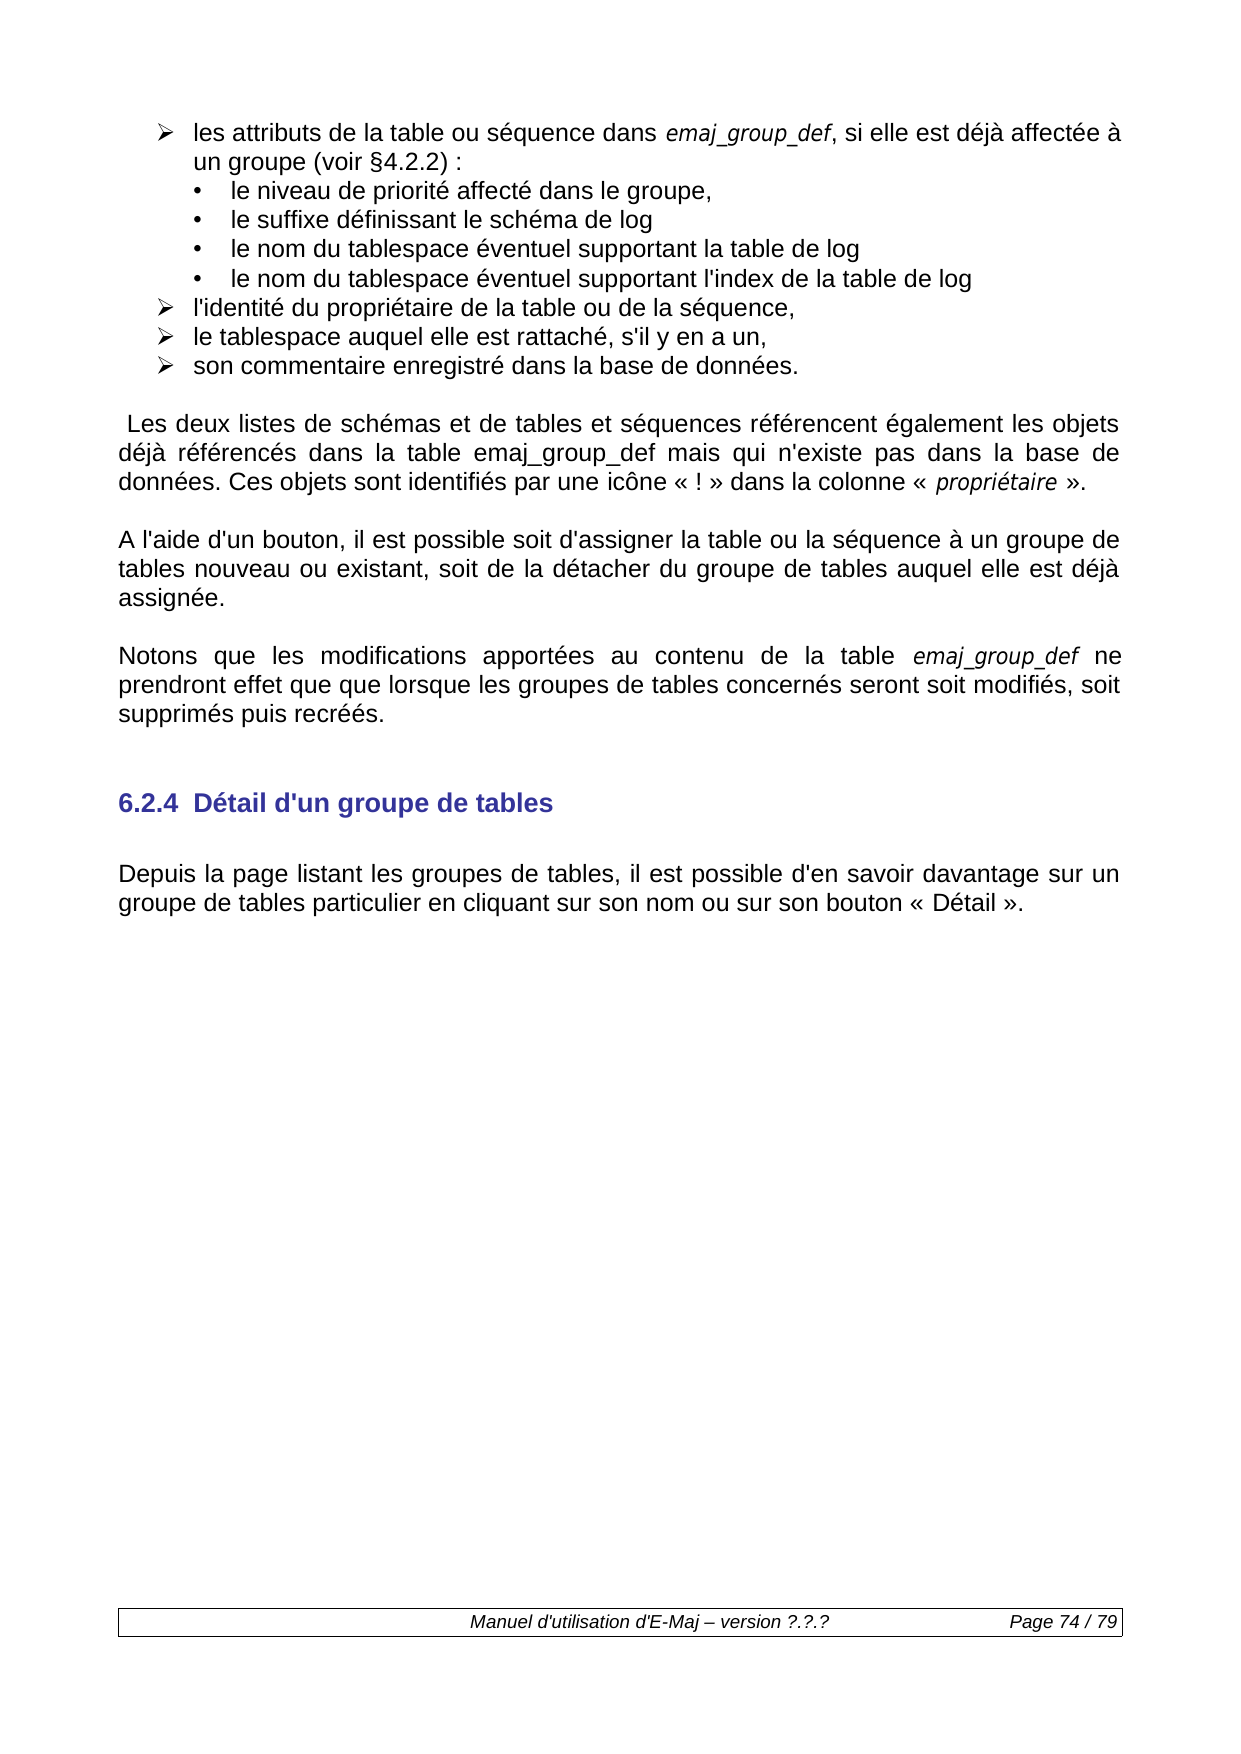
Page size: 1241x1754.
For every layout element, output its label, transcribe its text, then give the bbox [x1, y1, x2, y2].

text Les deux listes de schémas et de tables et séquences référencent également les objets déjà référencés dans la table emaj_group_def mais qui n'existe pas dans la base de données. Ces objets sont identifiés par une icône « ! » dans la colonne « propriétaire ». [118, 409, 1122, 496]
list le tablespace auquel elle est rattaché, s'il y en a un, [156, 322, 1122, 351]
subtitle Détail d'un groupe de tables [118, 787, 1122, 818]
text A l'aide d'un bouton, il est possible soit d'assigner la table ou la séquence à un groupe de tables nouveau ou existant, soit de la détacher du groupe de tables auquel elle est déjà assignée. [118, 525, 1122, 612]
list son commentaire enregistré dans la base de données. [156, 351, 1122, 380]
text Depuis la page listant les groupes de tables, il est possible d'en savoir davantage sur un groupe de tables particulier en cliquant sur son nom ou sur son bouton « Détail ». [118, 859, 1122, 917]
list le suffixe définissant le schéma de log [193, 205, 1122, 234]
list l'identité du propriétaire de la table ou de la séquence, [156, 292, 1122, 322]
list les attributs de la table ou séquence dans emaj_group_def, si elle est déjà affectée à un groupe (voir §4.2.2) : [156, 118, 1122, 176]
list le niveau de priorité affecté dans le groupe, [193, 176, 1122, 205]
text Notons que les modifications apportées au contenu de la table emaj_group_def ne prendront effet que que lorsque les groupes de tables concernés seront soit modifiés, soit supprimés puis recréés. [118, 641, 1122, 728]
list le nom du tablespace éventuel supportant l'index de la table de log [193, 263, 1122, 292]
list le nom du tablespace éventuel supportant la table de log [193, 234, 1122, 263]
